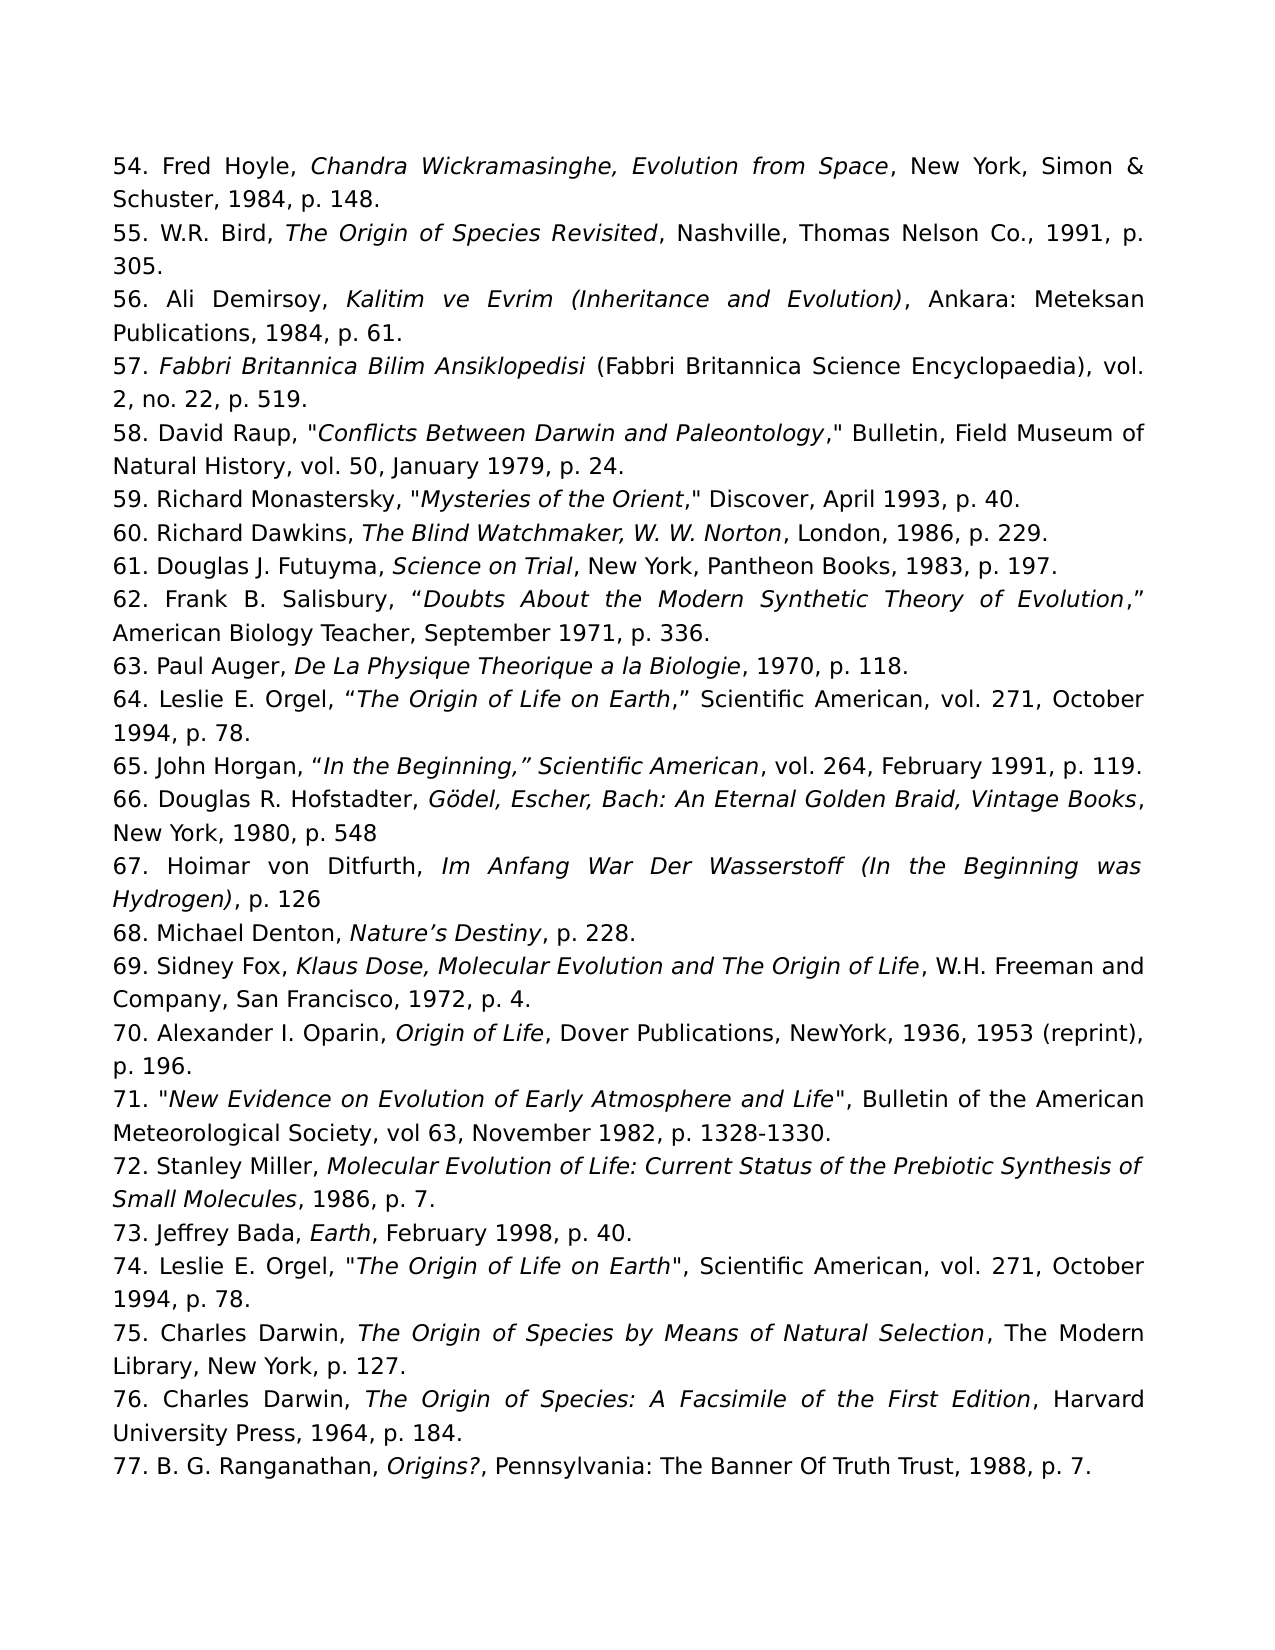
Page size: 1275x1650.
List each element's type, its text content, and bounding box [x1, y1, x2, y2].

text 68. Michael Denton, Nature’s Destiny, p. 228. [112, 914, 1145, 948]
text 66. Douglas R. Hofstadter, Gödel, Escher, Bach: An Eternal Golden Braid, Vintage Books, New York, 1980, p. 548 [112, 781, 1145, 848]
text 76. Charles Darwin, The Origin of Species: A Facsimile of the First Edition, Harvard University Press, 1964, p. 184. [112, 1381, 1145, 1448]
text 75. Charles Darwin, The Origin of Species by Means of Natural Selection, The Modern Library, New York, p. 127. [112, 1314, 1145, 1381]
text 67. Hoimar von Ditfurth, Im Anfang War Der Wasserstoff (In the Beginning was Hydrogen), p. 126 [112, 848, 1145, 914]
text 74. Leslie E. Orgel, "The Origin of Life on Earth", Scientific American, vol. 271, October 1994, p. 78. [112, 1248, 1145, 1314]
text 64. Leslie E. Orgel, “The Origin of Life on Earth,” Scientific American, vol. 271, October 1994, p. 78. [112, 681, 1145, 748]
text 65. John Horgan, “In the Beginning,” Scientific American, vol. 264, February 1991, p. 119. [112, 748, 1145, 781]
text 60. Richard Dawkins, The Blind Watchmaker, W. W. Norton, London, 1986, p. 229. [112, 514, 1145, 548]
text 71. "New Evidence on Evolution of Early Atmosphere and Life", Bulletin of the American Meteorological Society, vol 63, November 1982, p. 1328-1330. [112, 1081, 1145, 1148]
text 77. B. G. Ranganathan, Origins?, Pennsylvania: The Banner Of Truth Trust, 1988, p. 7. [112, 1448, 1145, 1481]
text 62. Frank B. Salisbury, “Doubts About the Modern Synthetic Theory of Evolution,” American Biology Teacher, September 1971, p. 336. [112, 581, 1145, 648]
text 54. Fred Hoyle, Chandra Wickramasinghe, Evolution from Space, New York, Simon & Schuster, 1984, p. 148. [112, 148, 1145, 214]
text 70. Alexander I. Oparin, Origin of Life, Dover Publications, NewYork, 1936, 1953 (reprint), p. 196. [112, 1014, 1145, 1081]
text 72. Stanley Miller, Molecular Evolution of Life: Current Status of the Prebiotic Synthesis of Small Molecules, 1986, p. 7. [112, 1148, 1145, 1214]
text 56. Ali Demirsoy, Kalitim ve Evrim (Inheritance and Evolution), Ankara: Meteksan Publications, 1984, p. 61. [112, 281, 1145, 348]
text 63. Paul Auger, De La Physique Theorique a la Biologie, 1970, p. 118. [112, 648, 1145, 681]
text 73. Jeffrey Bada, Earth, February 1998, p. 40. [112, 1214, 1145, 1248]
text 69. Sidney Fox, Klaus Dose, Molecular Evolution and The Origin of Life, W.H. Freeman and Company, San Francisco, 1972, p. 4. [112, 948, 1145, 1014]
text 59. Richard Monastersky, "Mysteries of the Orient," Discover, April 1993, p. 40. [112, 481, 1145, 514]
text 61. Douglas J. Futuyma, Science on Trial, New York, Pantheon Books, 1983, p. 197. [112, 548, 1145, 581]
text 55. W.R. Bird, The Origin of Species Revisited, Nashville, Thomas Nelson Co., 1991, p. 305. [112, 214, 1145, 281]
text 57. Fabbri Britannica Bilim Ansiklopedisi (Fabbri Britannica Science Encyclopaedia), vol. 2, no. 22, p. 519. [112, 348, 1145, 414]
text 58. David Raup, "Conflicts Between Darwin and Paleontology," Bulletin, Field Museum of Natural History, vol. 50, January 1979, p. 24. [112, 414, 1145, 481]
